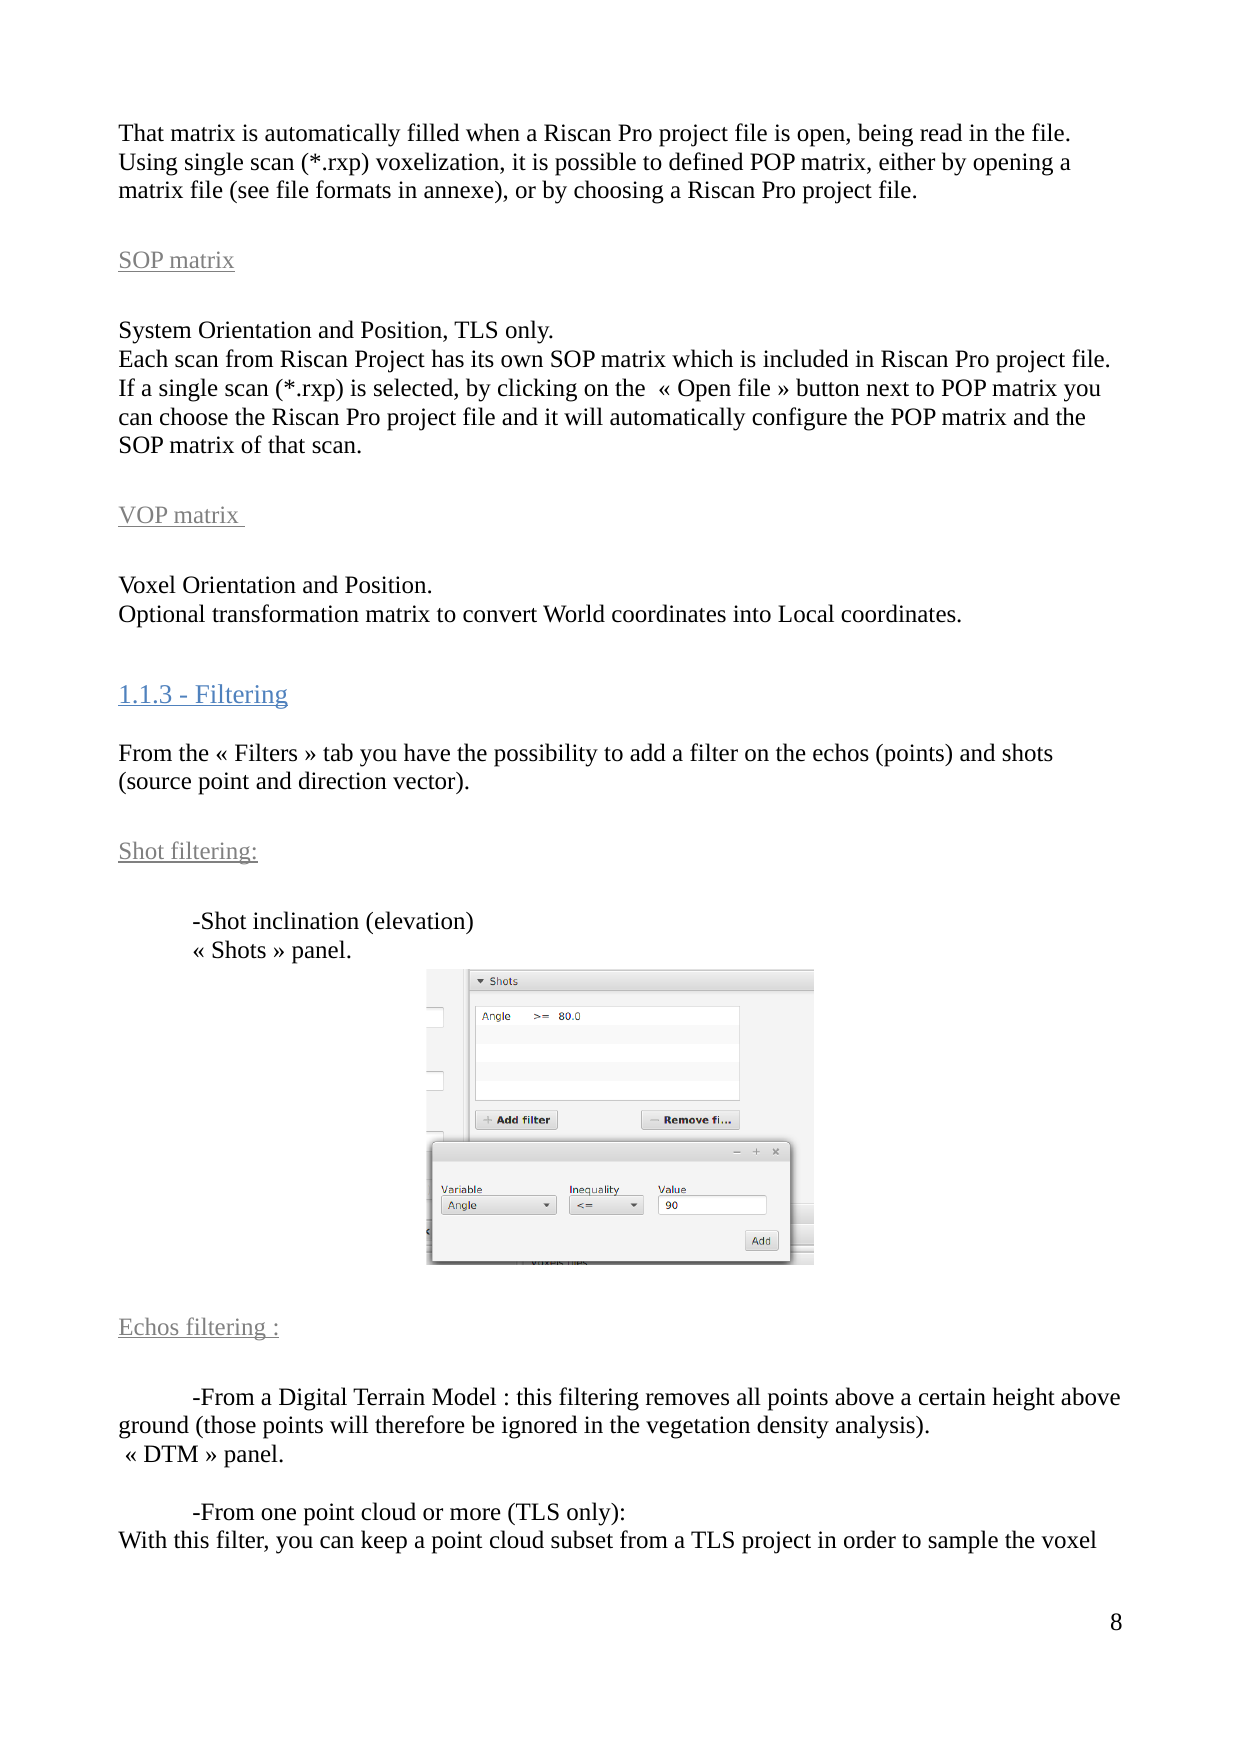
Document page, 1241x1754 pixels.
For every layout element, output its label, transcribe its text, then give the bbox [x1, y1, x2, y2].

subtitle Echos filtering : [118, 1312, 1122, 1340]
text « DTM » panel. [118, 1439, 1122, 1468]
subtitle 1.1.3 - Filtering [118, 678, 1122, 709]
table_header [118, 964, 1122, 1270]
text -From one point cloud or more (TLS only): [118, 1497, 1122, 1525]
text -From a Digital Terrain Model : this filtering removes all points above a certain height above ground (those points will therefore be ignored in the vegetation density analysis). [118, 1382, 1122, 1439]
text From the « Filters » tab you have the possibility to add a filter on the echos (points) and shots (source point and direction vector). [118, 738, 1122, 795]
text If a single scan (*.rxp) is selected, by clicking on the « Open file » button next to POP matrix you can choose the Riscan Pro project file and it will automatically configure the POP matrix and the SOP matrix of that scan. [118, 373, 1122, 459]
text System Orientation and Position, TLS only. [118, 316, 1122, 344]
text Voxel Orientation and Position. [118, 571, 1122, 599]
picture [426, 969, 814, 1265]
text Using single scan (*.rxp) voxelization, it is possible to defined POP matrix, either by opening a matrix file (see file formats in annexe), or by choosing a Riscan Pro project file. [118, 147, 1122, 204]
subtitle VOP matrix [118, 501, 1122, 529]
text That matrix is automatically filled when a Riscan Pro project file is open, being read in the file. [118, 118, 1122, 147]
text -Shot inclination (elevation) [118, 906, 1122, 935]
text Each scan from Riscan Project has its own SOP matrix which is included in Riscan Pro project file. [118, 344, 1122, 373]
subtitle SOP matrix [118, 246, 1122, 274]
text « Shots » panel. [118, 935, 1122, 964]
text Optional transformation matrix to convert World coordinates into Local coordinates. [118, 599, 1122, 628]
text With this filter, you can keep a point cloud subset from a TLS project in order to sample the voxel [118, 1525, 1122, 1554]
subtitle Shot filtering: [118, 836, 1122, 865]
